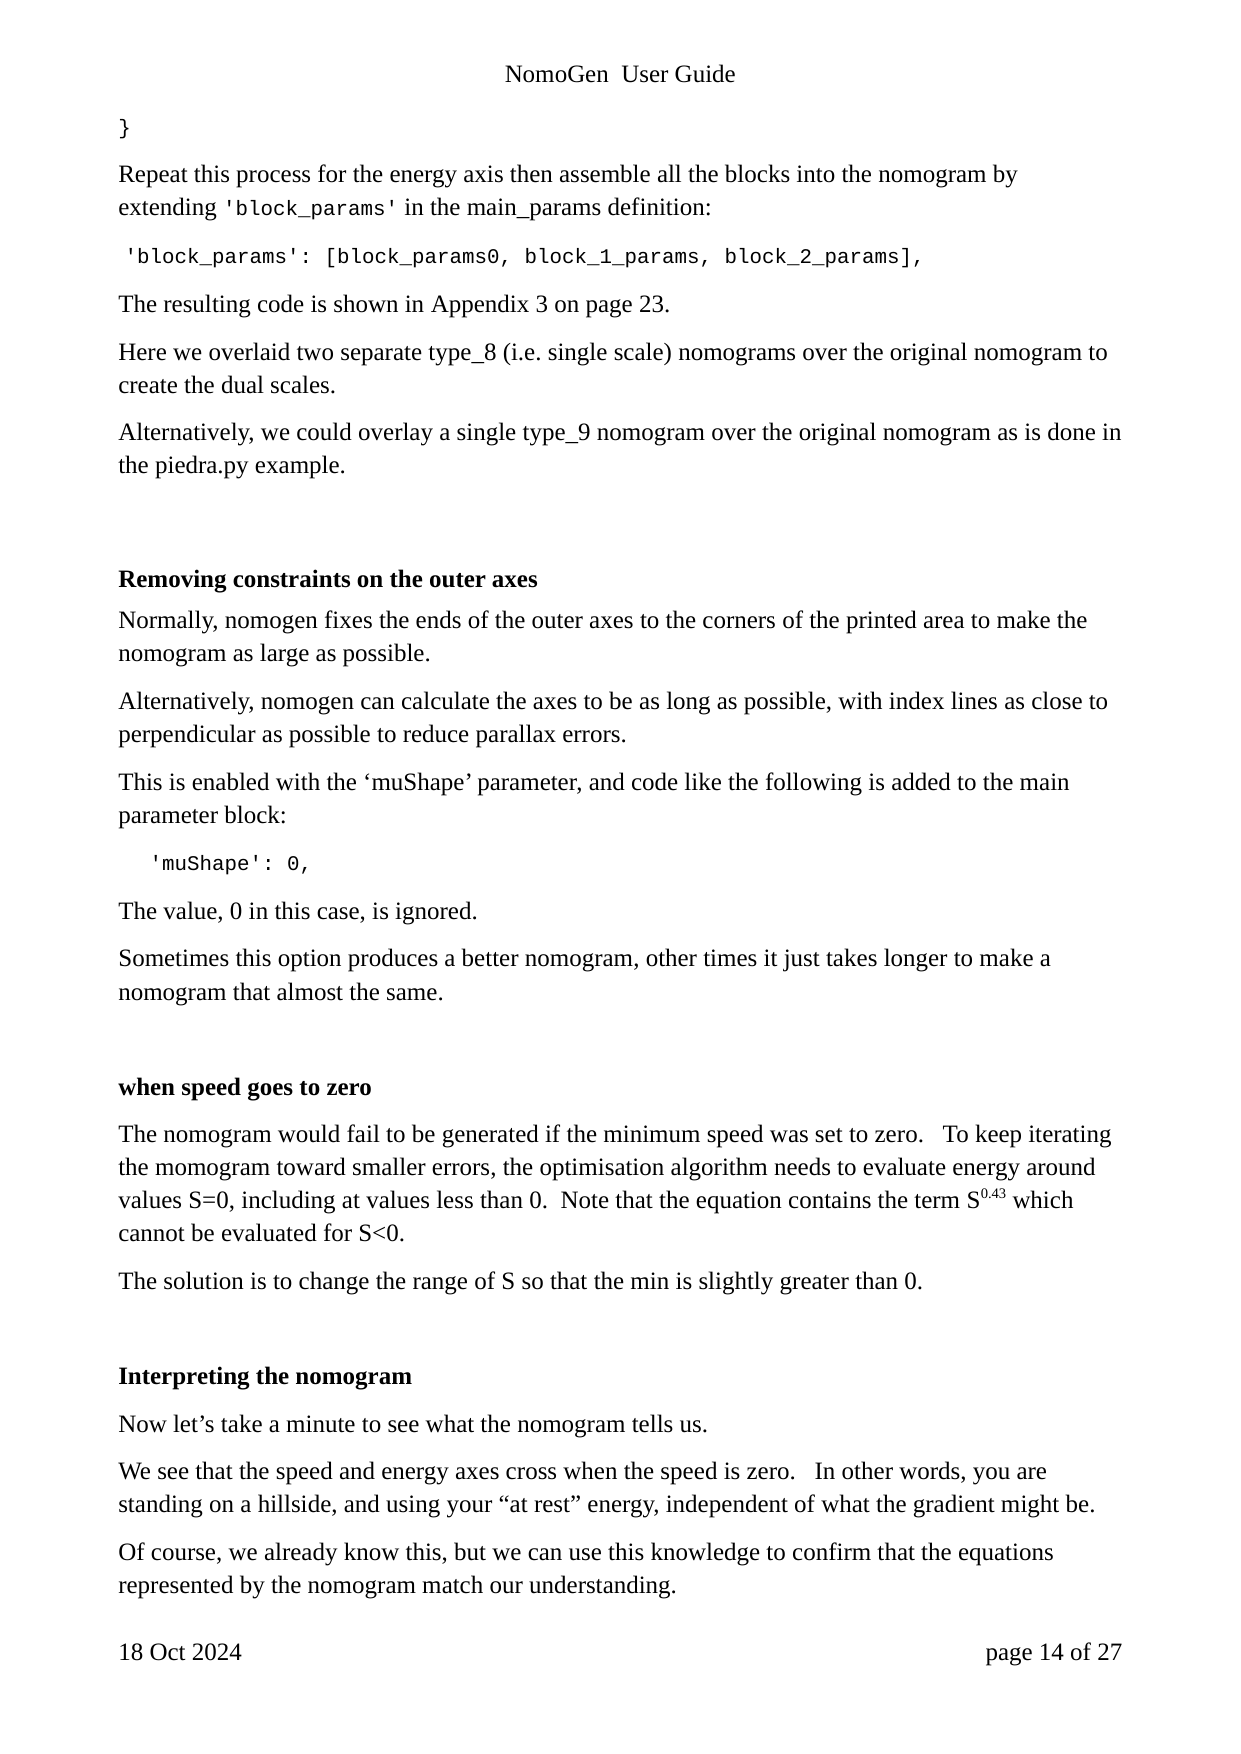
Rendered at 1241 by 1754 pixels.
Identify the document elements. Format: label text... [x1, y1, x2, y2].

text The resulting code is shown in Appendix 3 on page 23. [118, 289, 1122, 318]
text Alternatively, we could overlay a single type_9 nomogram over the original nomogram as is done in the piedra.py example. [118, 417, 1122, 479]
text Alternatively, nomogen can calculate the axes to be as long as possible, with index lines as close to perpendicular as possible to reduce parallax errors. [118, 686, 1122, 748]
text Interpreting the nomogram [118, 1361, 1122, 1390]
text Here we overlaid two separate type_8 (i.e. single scale) nomograms over the original nomogram to create the dual scales. [118, 337, 1122, 398]
text This is enabled with the ‘muShape’ parameter, and code like the following is added to the main parameter block: [118, 767, 1122, 828]
text Of course, we already know this, but we can use this knowledge to confirm that the equations represented by the nomogram match our understanding. [118, 1537, 1122, 1599]
text We see that the speed and energy axes cross when the speed is zero. In other words, you are standing on a hillside, and using your “at rest” energy, independent of what the gradient might be. [118, 1456, 1122, 1518]
text } [118, 117, 1122, 141]
text Normally, nomogen fixes the ends of the outer axes to the corners of the printed area to make the nomogram as large as possible. [118, 606, 1122, 667]
text when speed goes to zero [118, 1072, 1122, 1101]
text The solution is to change the range of S so that the min is slightly greater than 0. [118, 1266, 1122, 1295]
text Now let’s take a minute to see what the nomogram tells us. [118, 1409, 1122, 1438]
text The value, 0 in this case, is ignored. [118, 896, 1122, 925]
text 'muShape': 0, [118, 847, 1122, 877]
text Sometimes this option produces a better nomogram, other times it just takes longer to make a nomogram that almost the same. [118, 943, 1122, 1005]
text Repeat this process for the energy axis then assemble all the blocks into the nomogram by extending 'block_params' in the main_params definition: [118, 159, 1122, 222]
subtitle Removing constraints on the outer axes [118, 564, 1122, 593]
text The nomogram would fail to be generated if the minimum speed was set to zero. To keep iterating the momogram toward smaller errors, the optimisation algorithm needs to evaluate energy around values S=0, including at values less than 0. Note that the equation contains the term S0.43 which cannot be evaluated for S<0. [118, 1119, 1122, 1247]
text 'block_params': [block_params0, block_1_params, block_2_params], [118, 241, 1122, 270]
